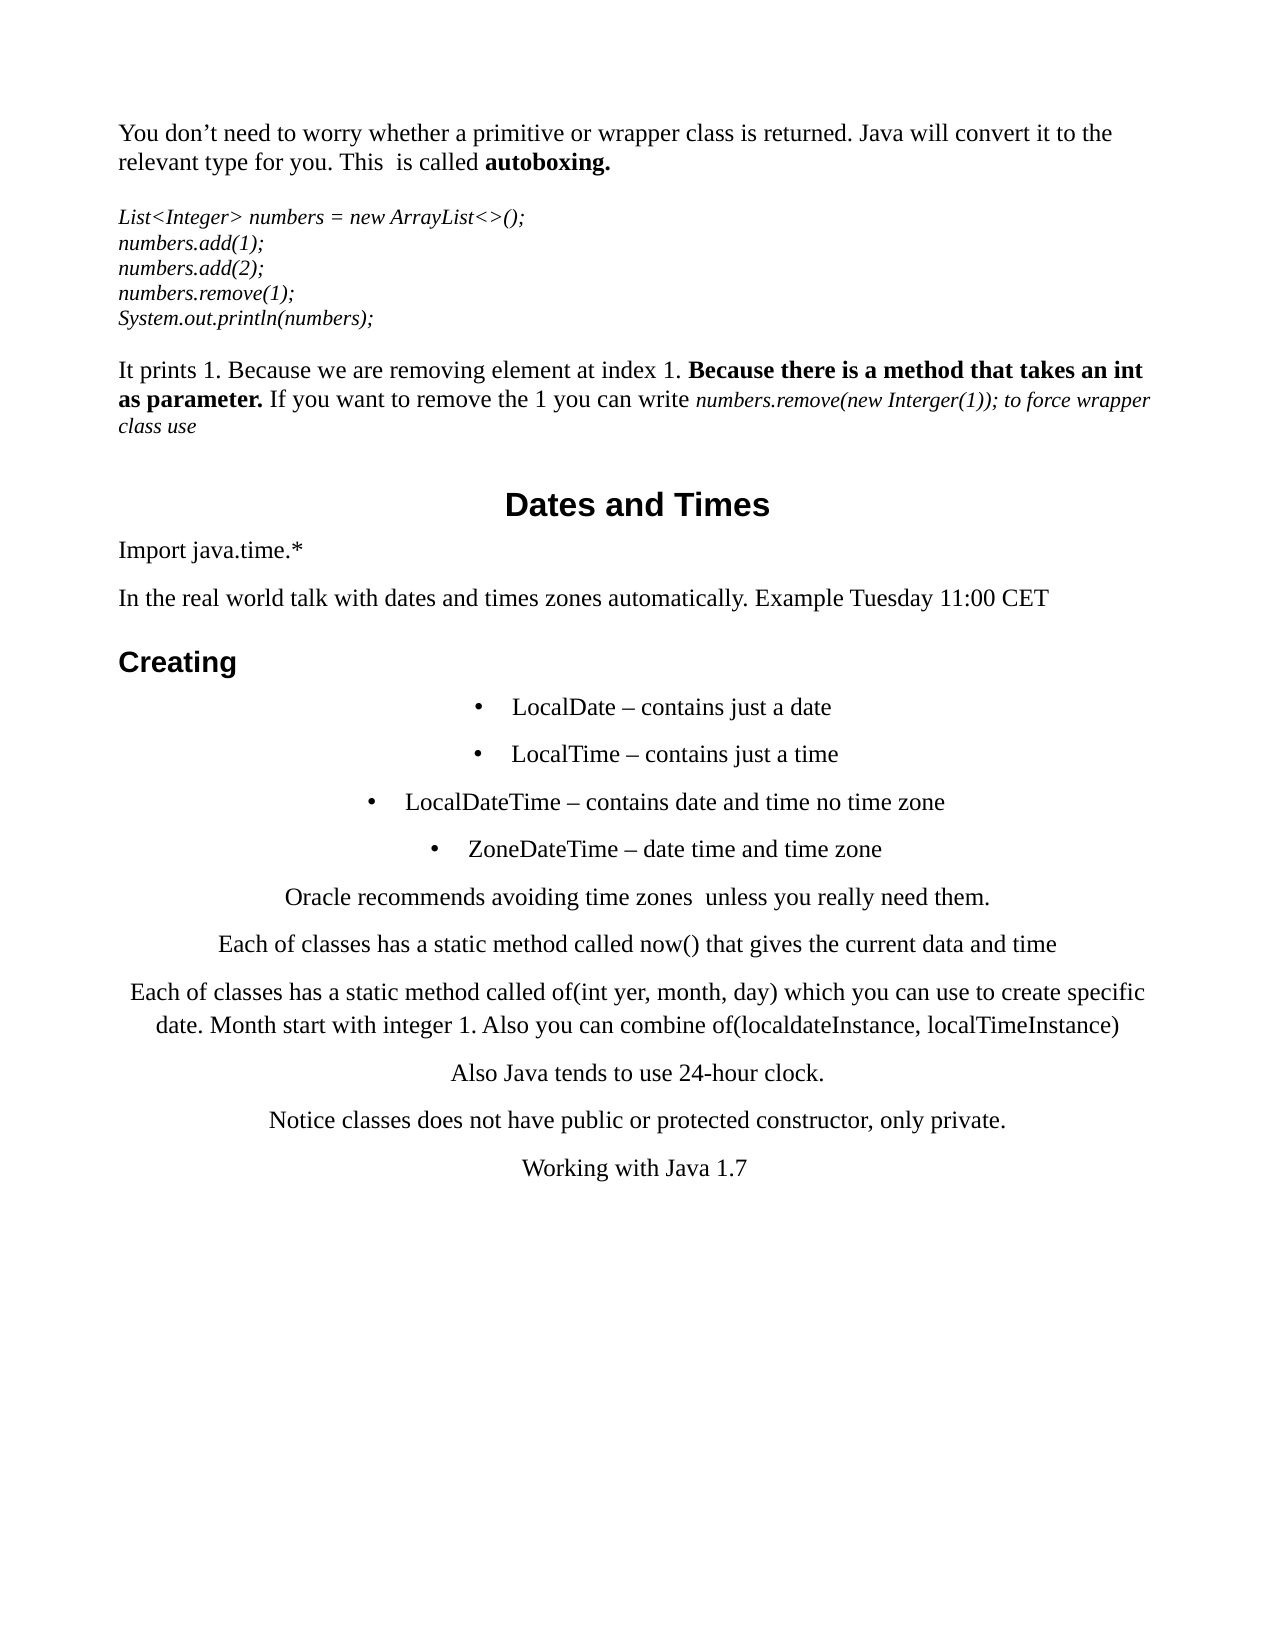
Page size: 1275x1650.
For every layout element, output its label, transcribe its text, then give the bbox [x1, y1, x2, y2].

list LocalTime – contains just a time [156, 739, 1157, 768]
text Oracle recommends avoiding time zones unless you really need them. [118, 882, 1157, 911]
text Each of classes has a static method called of(int yer, month, day) which you can use to create specific date. Month start with integer 1. Also you can combine of(localdateInstance, localTimeInstance) [118, 977, 1157, 1039]
text numbers.remove(1); [118, 280, 1157, 305]
list LocalDateTime – contains date and time no time zone [156, 787, 1157, 816]
text Each of classes has a static method called now() that gives the current data and time [118, 929, 1157, 958]
text It prints 1. Because we are removing element at index 1. Because there is a method that takes an int as parameter. If you want to remove the 1 you can write numbers.remove(new Interger(1)); to force wrapper class use [118, 356, 1157, 438]
list LocalDate – contains just a date [156, 692, 1157, 720]
text List<Integer> numbers = new ArrayList<>(); [118, 204, 1157, 229]
text Working with Java 1.7 [118, 1153, 1157, 1182]
text You don’t need to worry whether a primitive or wrapper class is returned. Java will convert it to the relevant type for you. This is called autoboxing. [118, 118, 1157, 176]
text Import java.time.* [118, 536, 1157, 564]
text Notice classes does not have public or protected constructor, only private. [118, 1105, 1157, 1134]
text System.out.println(numbers); [118, 305, 1157, 330]
subtitle Creating [118, 645, 1157, 679]
text Also Java tends to use 24-hour clock. [118, 1058, 1157, 1087]
text numbers.add(1); [118, 229, 1157, 255]
text numbers.add(2); [118, 255, 1157, 280]
text In the real world talk with dates and times zones automatically. Example Tuesday 11:00 CET [118, 583, 1157, 612]
subtitle Dates and Times [118, 484, 1157, 523]
list ZoneDateTime – date time and time zone [156, 834, 1157, 863]
